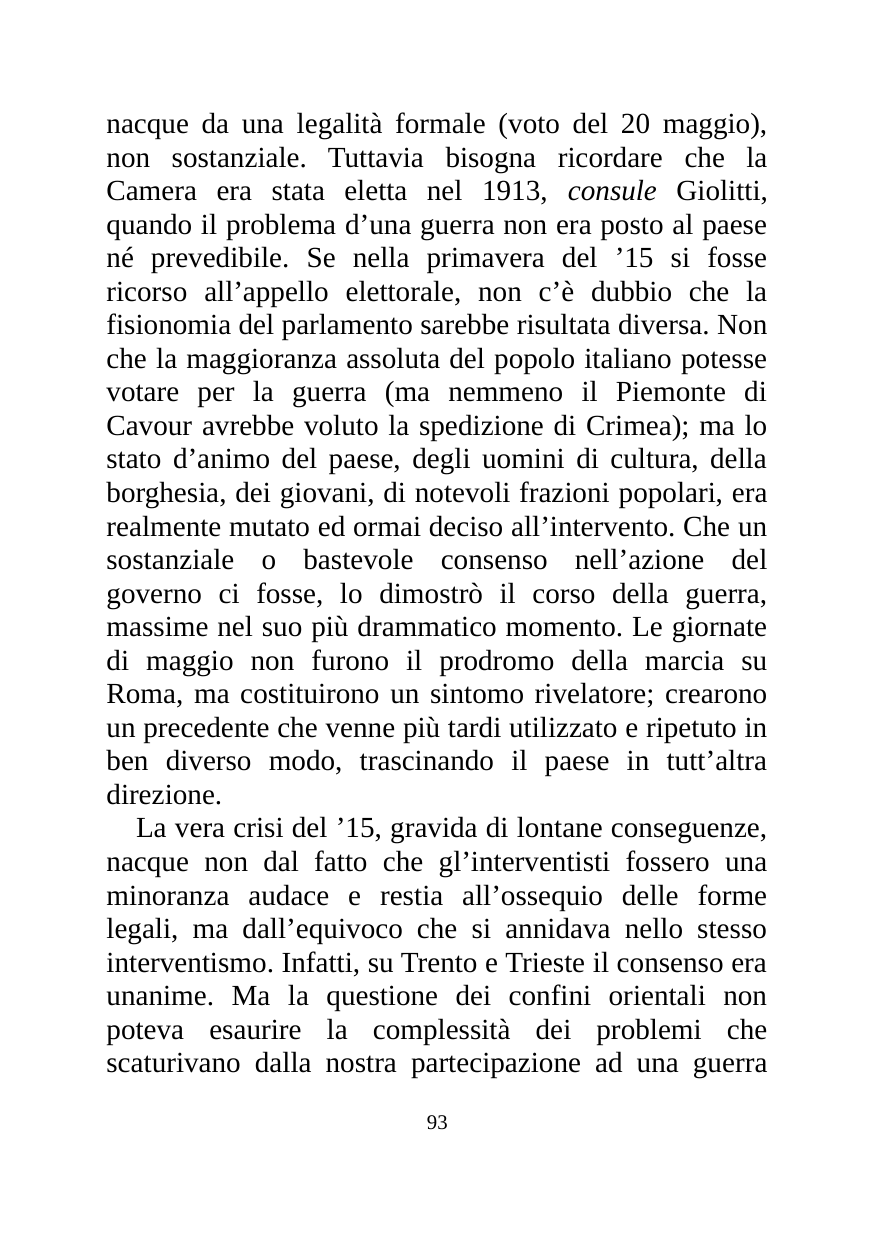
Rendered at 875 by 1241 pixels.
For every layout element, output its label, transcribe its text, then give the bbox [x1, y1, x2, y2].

text La vera crisi del ’15, gravida di lontane conseguenze, nacque non dal fatto che gl’interventisti fossero una minoranza audace e restia all’ossequio delle forme legali, ma dall’equivoco che si annidava nello stesso interventismo. Infatti, su Trento e Trieste il consenso era unanime. Ma la questione dei confini orientali non poteva esaurire la complessità dei problemi che scaturivano dalla nostra partecipazione ad una guerra [106, 811, 768, 1079]
text nacque da una legalità formale (voto del 20 maggio), non sostanziale. Tuttavia bisogna ricordare che la Camera era stata eletta nel 1913, consule Giolitti, quando il problema d’una guerra non era posto al paese né prevedibile. Se nella primavera del ’15 si fosse ricorso all’appello elettorale, non c’è dubbio che la fisionomia del parlamento sarebbe risultata diversa. Non che la maggioranza assoluta del popolo italiano potesse votare per la guerra (ma nemmeno il Piemonte di Cavour avrebbe voluto la spedizione di Crimea); ma lo stato d’animo del paese, degli uomini di cultura, della borghesia, dei giovani, di notevoli frazioni popolari, era realmente mutato ed ormai deciso all’intervento. Che un sostanziale o bastevole consenso nell’azione del governo ci fosse, lo dimostrò il corso della guerra, massime nel suo più drammatico momento. Le giornate di maggio non furono il prodromo della marcia su Roma, ma costituirono un sintomo rivelatore; crearono un precedente che venne più tardi utilizzato e ripetuto in ben diverso modo, trascinando il paese in tutt’altra direzione. [106, 106, 768, 811]
